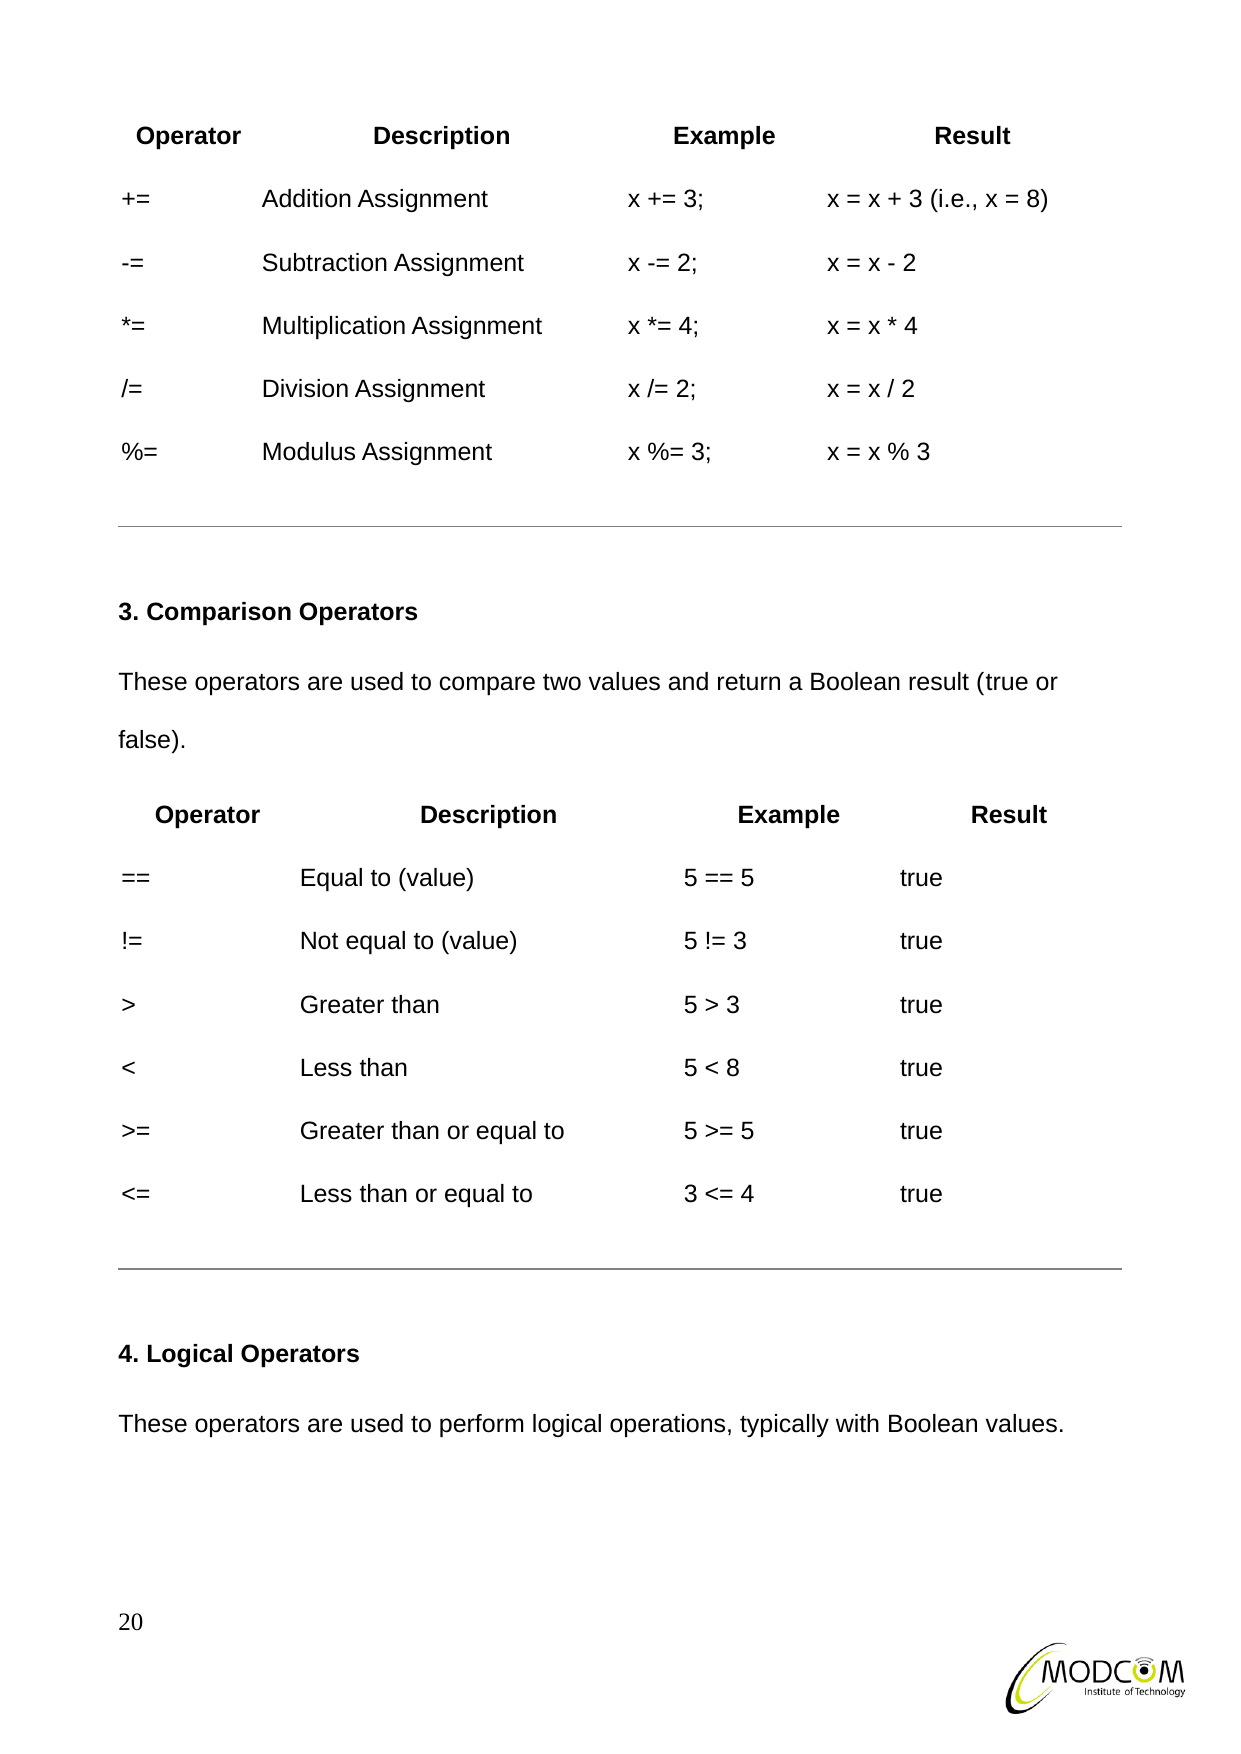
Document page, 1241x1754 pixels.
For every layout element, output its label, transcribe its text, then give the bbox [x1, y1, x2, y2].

table_cell true [897, 860, 1121, 923]
table_header Example [681, 797, 897, 860]
table_cell <= [118, 1176, 297, 1239]
table_cell x *= 4; [625, 308, 824, 371]
table_cell Not equal to (value) [297, 924, 681, 987]
subtitle 4. Logical Operators [118, 1339, 1122, 1368]
table_cell true [897, 987, 1121, 1050]
table_cell x += 3; [625, 181, 824, 244]
table_cell Modulus Assignment [259, 434, 625, 497]
table_cell true [897, 1050, 1121, 1113]
table_header Operator [118, 118, 259, 181]
table_cell 5 >= 5 [681, 1113, 897, 1176]
table_cell *= [118, 308, 259, 371]
table_cell 3 <= 4 [681, 1176, 897, 1239]
table_cell Addition Assignment [259, 181, 625, 244]
table_header Description [297, 797, 681, 860]
table_cell >= [118, 1113, 297, 1176]
table_cell -= [118, 245, 259, 308]
table_header Description [259, 118, 625, 181]
table_cell x -= 2; [625, 245, 824, 308]
table_cell < [118, 1050, 297, 1113]
table_cell != [118, 924, 297, 987]
table_header Example [625, 118, 824, 181]
table_cell Greater than or equal to [297, 1113, 681, 1176]
text These operators are used to perform logical operations, typically with Boolean values. [118, 1409, 1122, 1438]
table_header Result [824, 118, 1121, 181]
table_cell 5 != 3 [681, 924, 897, 987]
table_cell += [118, 181, 259, 244]
table_cell x = x - 2 [824, 245, 1121, 308]
table_cell %= [118, 434, 259, 497]
table_cell 5 > 3 [681, 987, 897, 1050]
table_cell Greater than [297, 987, 681, 1050]
table_cell Equal to (value) [297, 860, 681, 923]
table_cell true [897, 924, 1121, 987]
table_cell Subtraction Assignment [259, 245, 625, 308]
table_cell x = x % 3 [824, 434, 1121, 497]
table_cell Less than or equal to [297, 1176, 681, 1239]
table_cell Less than [297, 1050, 681, 1113]
table_cell x = x + 3 (i.e., x = 8) [824, 181, 1121, 244]
table_cell Division Assignment [259, 371, 625, 434]
table_cell x /= 2; [625, 371, 824, 434]
picture [997, 1626, 1191, 1718]
table_cell 5 < 8 [681, 1050, 897, 1113]
table_header Result [897, 797, 1121, 860]
subtitle 3. Comparison Operators [118, 597, 1122, 626]
table_cell Multiplication Assignment [259, 308, 625, 371]
table_cell x = x / 2 [824, 371, 1121, 434]
table_cell == [118, 860, 297, 923]
table_cell > [118, 987, 297, 1050]
table_cell /= [118, 371, 259, 434]
table_cell 5 == 5 [681, 860, 897, 923]
table_cell true [897, 1113, 1121, 1176]
table_cell x %= 3; [625, 434, 824, 497]
table_cell true [897, 1176, 1121, 1239]
text These operators are used to compare two values and return a Boolean result (true or false). [118, 667, 1122, 754]
table_header Operator [118, 797, 297, 860]
table_cell x = x * 4 [824, 308, 1121, 371]
